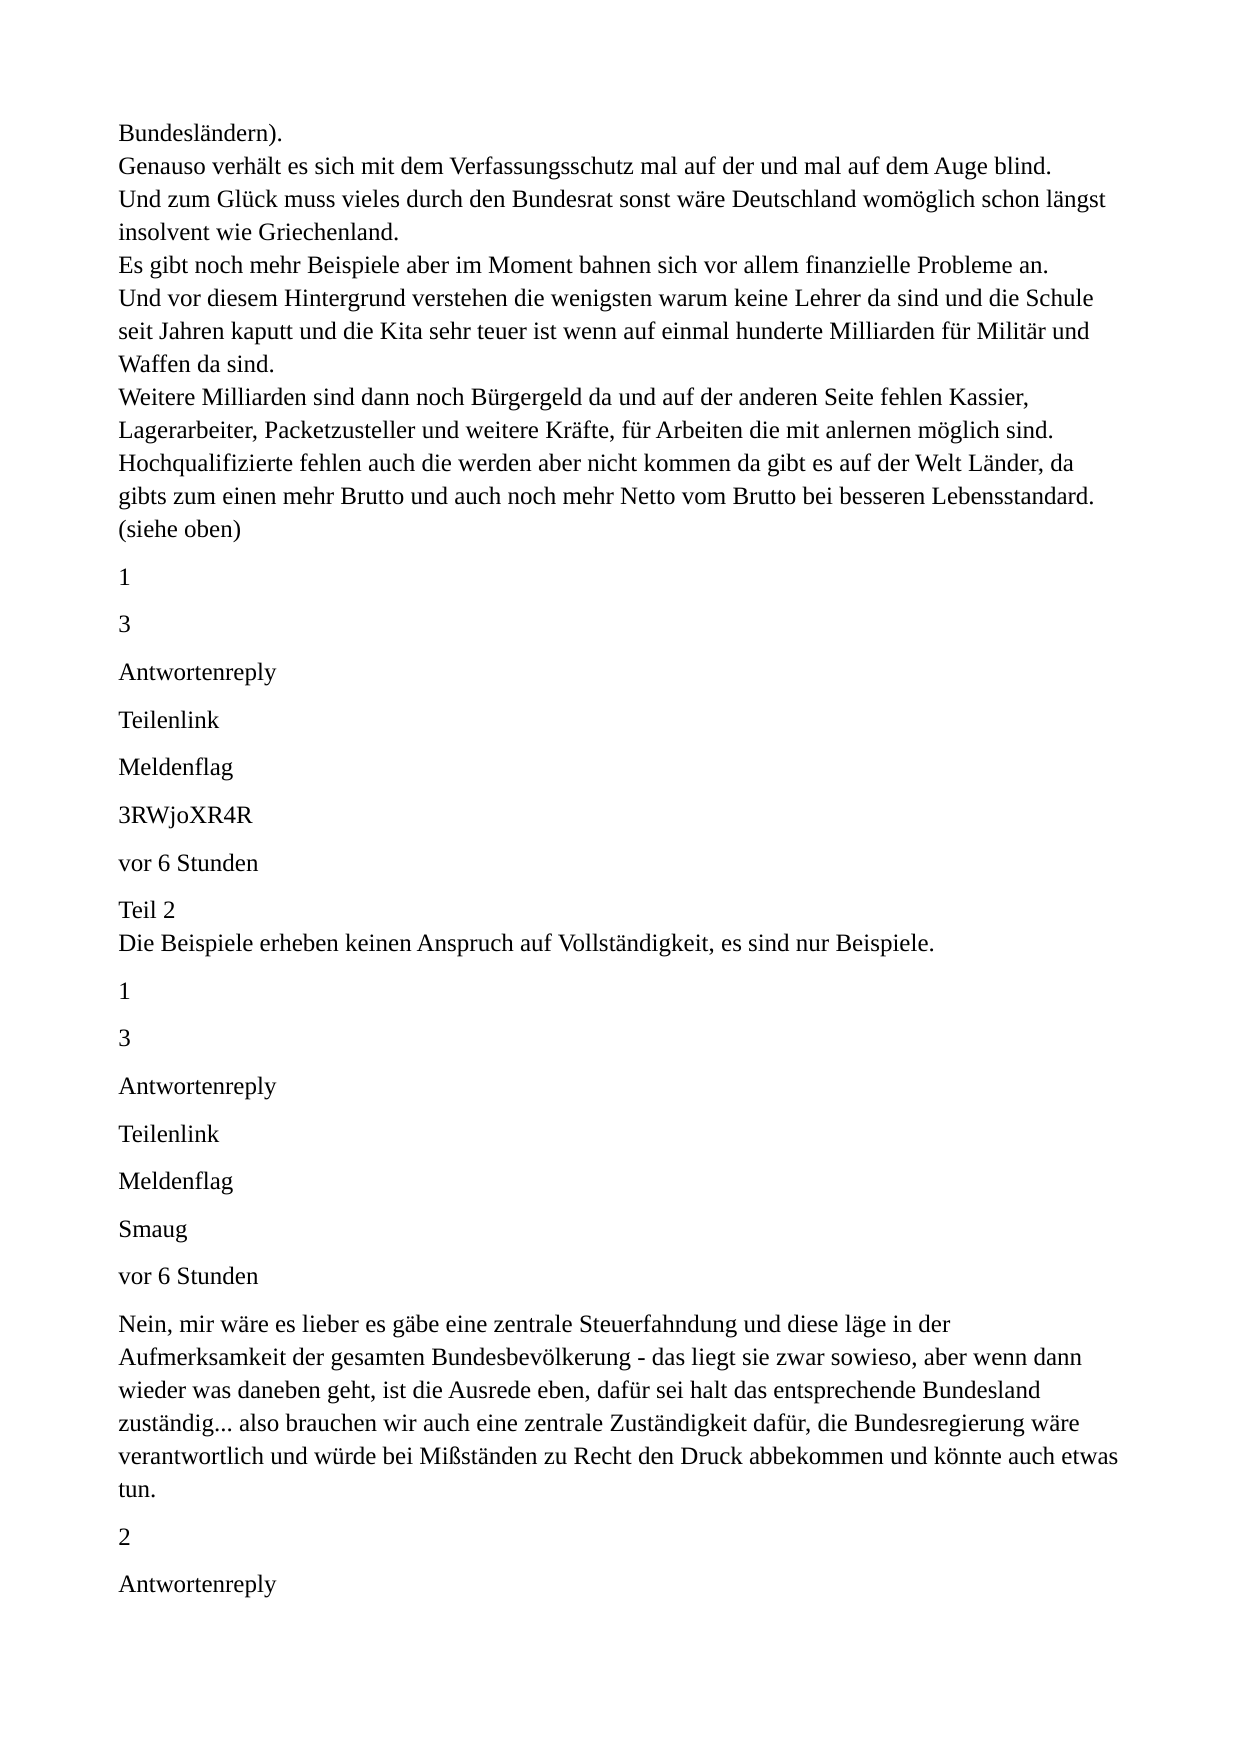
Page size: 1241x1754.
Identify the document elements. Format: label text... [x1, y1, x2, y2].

text vor 6 Stunden [118, 848, 1122, 876]
text Antwortenreply [118, 1569, 1122, 1598]
text Meldenflag [118, 752, 1122, 781]
text Teil 2 Die Beispiele erheben keinen Anspruch auf Vollständigkeit, es sind nur Beispiele. [118, 895, 1122, 957]
text 1 [118, 976, 1122, 1004]
text 1 [118, 562, 1122, 591]
text Teilenlink [118, 705, 1122, 733]
text vor 6 Stunden [118, 1261, 1122, 1290]
text Nein, mir wäre es lieber es gäbe eine zentrale Steuerfahndung und diese läge in der Aufmerksamkeit der gesamten Bundesbevölkerung - das liegt sie zwar sowieso, aber wenn dann wieder was daneben geht, ist die Ausrede eben, dafür sei halt das entsprechende Bundesland zuständig... also brauchen wir auch eine zentrale Zuständigkeit dafür, die Bundesregierung wäre verantwortlich und würde bei Mißständen zu Recht den Druck abbekommen und könnte auch etwas tun. [118, 1309, 1122, 1503]
text 3 [118, 1023, 1122, 1052]
text Meldenflag [118, 1166, 1122, 1195]
text Antwortenreply [118, 1071, 1122, 1100]
text 3RWjoXR4R [118, 800, 1122, 829]
text 3 [118, 609, 1122, 638]
text Antwortenreply [118, 657, 1122, 686]
text Bundesländern). Genauso verhält es sich mit dem Verfassungsschutz mal auf der und mal auf dem Auge blind. Und zum Glück muss vieles durch den Bundesrat sonst wäre Deutschland womöglich schon längst insolvent wie Griechenland. Es gibt noch mehr Beispiele aber im Moment bahnen sich vor allem finanzielle Probleme an. Und vor diesem Hintergrund verstehen die wenigsten warum keine Lehrer da sind und die Schule seit Jahren kaputt und die Kita sehr teuer ist wenn auf einmal hunderte Milliarden für Militär und Waffen da sind. Weitere Milliarden sind dann noch Bürgergeld da und auf der anderen Seite fehlen Kassier, Lagerarbeiter, Packetzusteller und weitere Kräfte, für Arbeiten die mit anlernen möglich sind. Hochqualifizierte fehlen auch die werden aber nicht kommen da gibt es auf der Welt Länder, da gibts zum einen mehr Brutto und auch noch mehr Netto vom Brutto bei besseren Lebensstandard. (siehe oben) [118, 118, 1122, 543]
text 2 [118, 1522, 1122, 1551]
text Teilenlink [118, 1119, 1122, 1147]
text Smaug [118, 1214, 1122, 1243]
